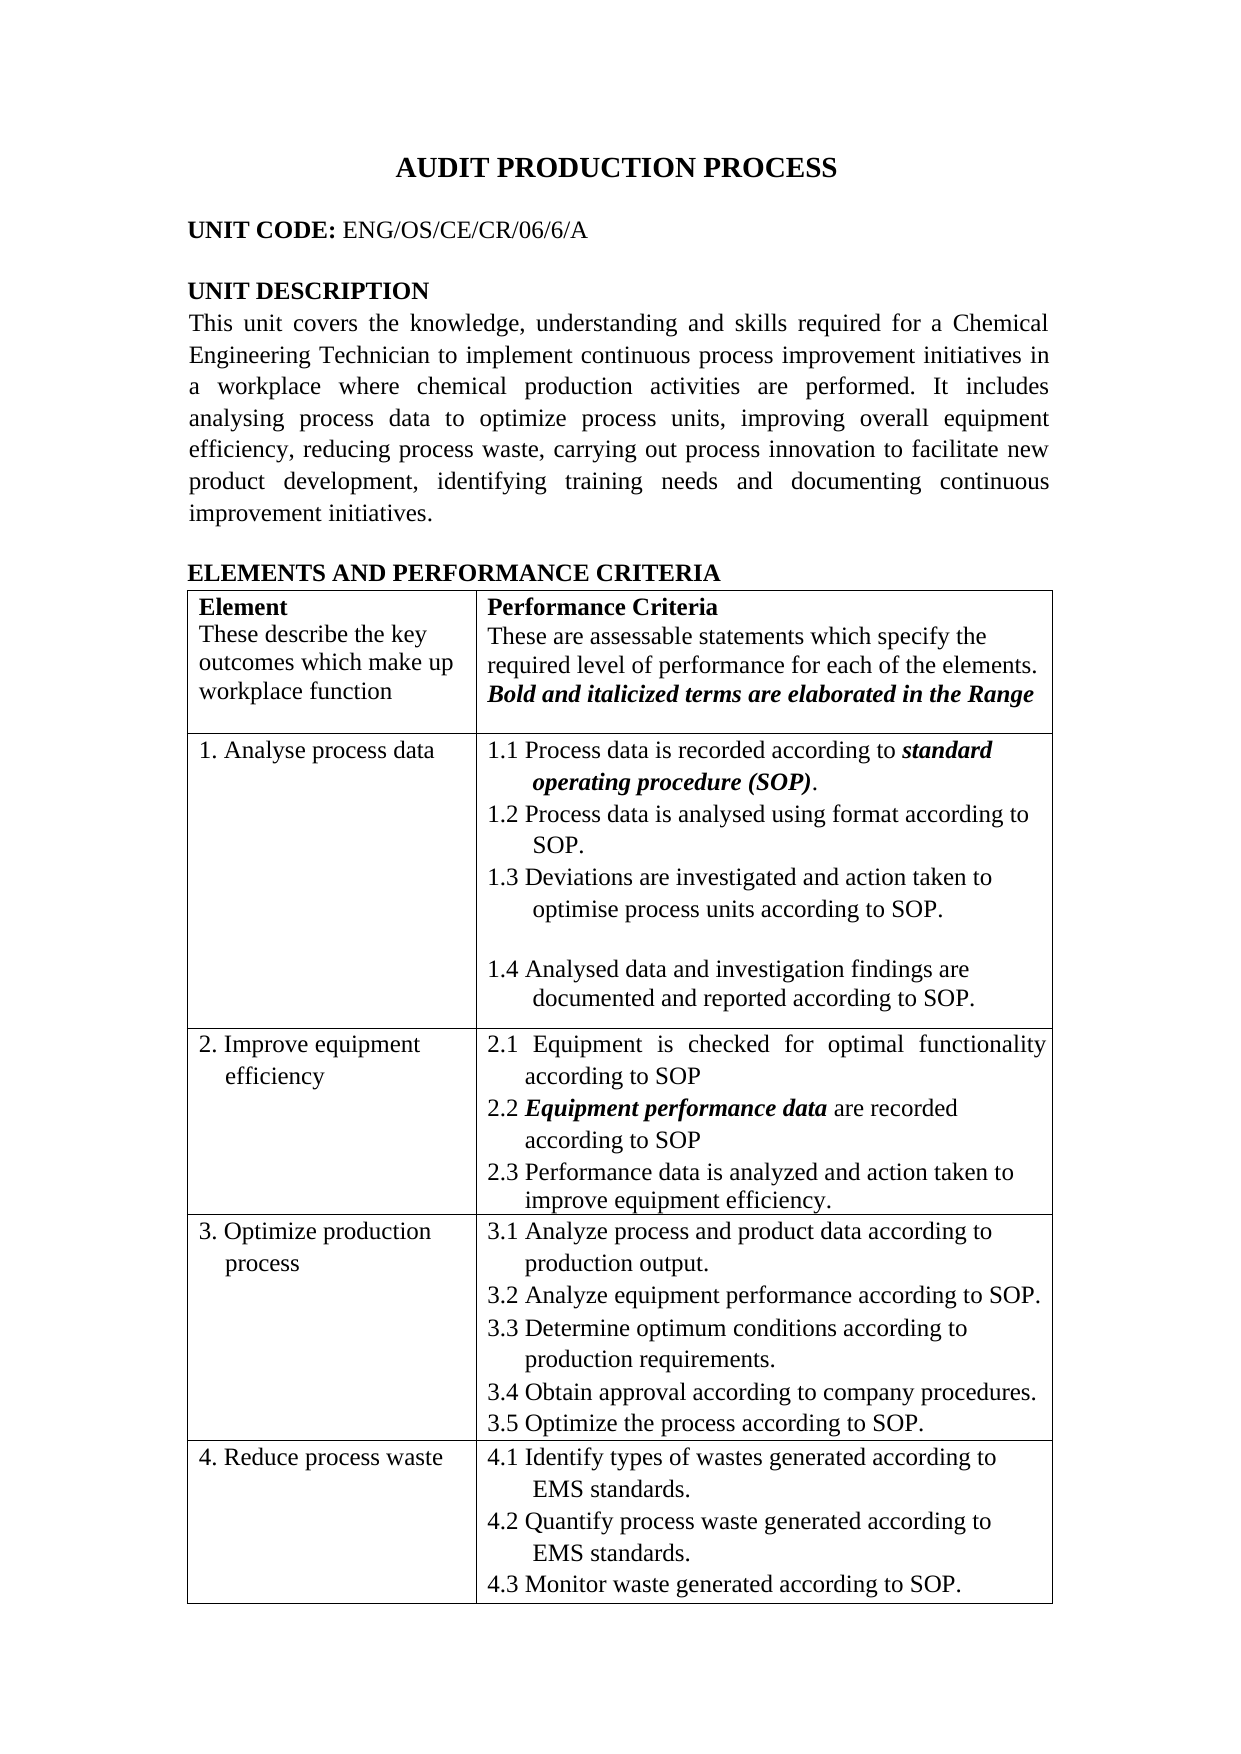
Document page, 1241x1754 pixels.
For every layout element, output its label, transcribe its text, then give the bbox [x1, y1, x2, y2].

table_cell 2. Improve equipment efficiency [188, 1029, 476, 1214]
table_cell 2.1 Equipment is checked for optimal functionality according to SOP 2.2 Equipment performance data are recorded according to SOP 2.3 Performance data is analyzed and action taken to improve equipment efficiency. [477, 1029, 1052, 1214]
table_cell 4.1 Identify types of wastes generated according to EMS standards. 4.2 Quantify process waste generated according to EMS standards. 4.3 Monitor waste generated according to SOP. [477, 1441, 1052, 1603]
text This unit covers the knowledge, understanding and skills required for a Chemical Engineering Technician to implement continuous process improvement initiatives in a workplace where chemical production activities are performed. It includes analysing process data to optimize process units, improving overall equipment efficiency, reducing process waste, carrying out process innovation to facilitate new product development, identifying training needs and documenting continuous improvement initiatives. [188, 308, 1050, 526]
table_header Performance Criteria These are assessable statements which specify the required level of performance for each of the elements. Bold and italicized terms are elaborated in the Range [477, 591, 1052, 733]
table_header Element These describe the key outcomes which make up workplace function [188, 591, 476, 733]
table_cell 1.1 Process data is recorded according to standard operating procedure (SOP). 1.2 Process data is analysed using format according to SOP. 1.3 Deviations are investigated and action taken to optimise process units according to SOP. 1.4 Analysed data and investigation findings are documented and reported according to SOP. [477, 734, 1052, 1028]
table_cell 3. Optimize production process [188, 1215, 476, 1440]
table_cell 4. Reduce process waste [188, 1441, 476, 1603]
text ELEMENTS AND PERFORMANCE CRITERIA [187, 558, 1053, 587]
table_cell 3.1 Analyze process and product data according to production output. 3.2 Analyze equipment performance according to SOP. 3.3 Determine optimum conditions according to production requirements. 3.4 Obtain approval according to company procedures. 3.5 Optimize the process according to SOP. [477, 1215, 1052, 1440]
table_cell 1. Analyse process data [188, 734, 476, 1028]
subtitle AUDIT PRODUCTION PROCESS [188, 150, 1053, 183]
text UNIT DESCRIPTION [187, 276, 1053, 305]
text UNIT CODE: ENG/OS/CE/CR/06/6/A [187, 216, 1053, 244]
